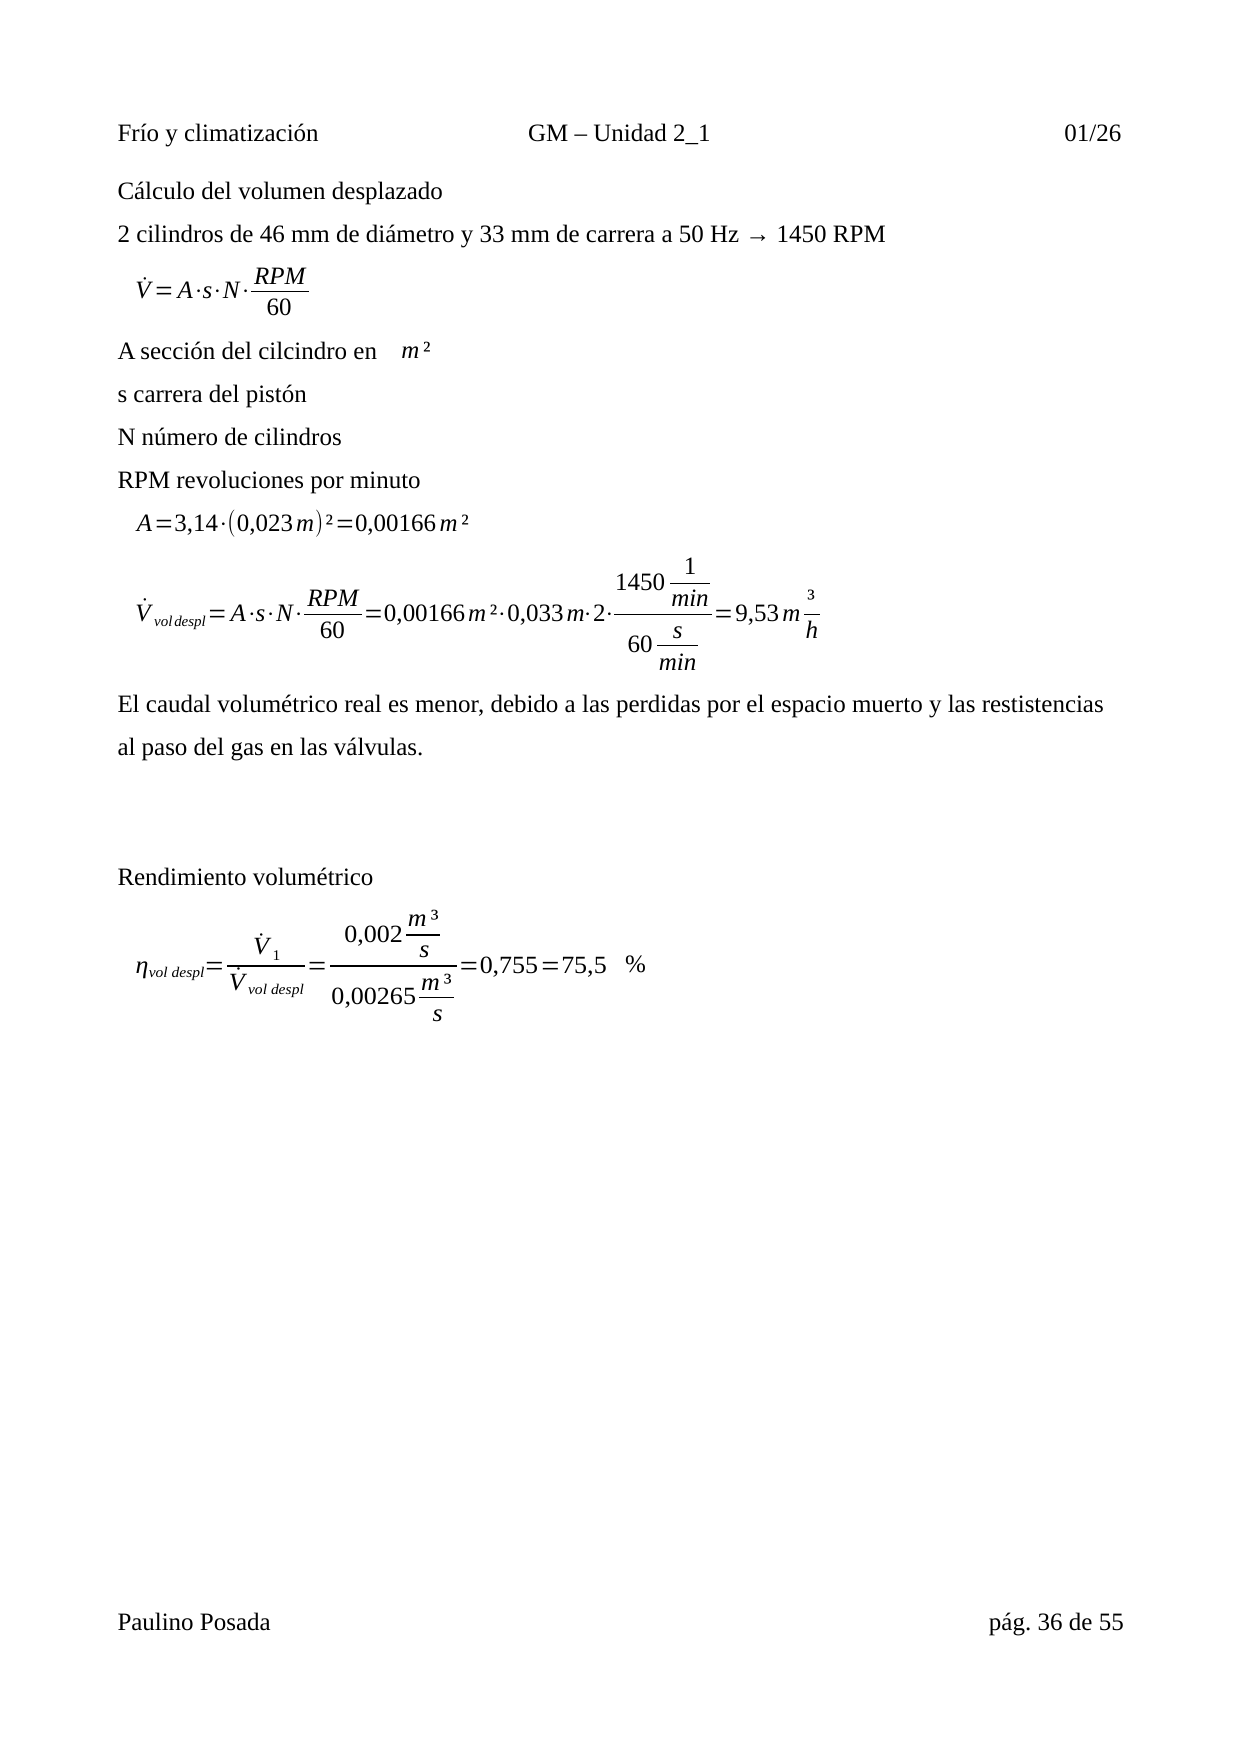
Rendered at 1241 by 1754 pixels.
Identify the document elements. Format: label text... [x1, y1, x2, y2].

text Cálculo del volumen desplazado [117, 176, 1123, 205]
text A sección del cilcindro en [117, 336, 1123, 365]
text s carrera del pistón [117, 379, 1123, 408]
text RPM revoluciones por minuto [117, 465, 1123, 494]
text N número de cilindros [117, 422, 1123, 451]
text 2 cilindros de 46 mm de diámetro y 33 mm de carrera a 50 Hz → 1450 RPM [117, 219, 1123, 248]
text % [117, 905, 1123, 1026]
text Rendimiento volumétrico [117, 862, 1123, 890]
text El caudal volumétrico real es menor, debido a las perdidas por el espacio muerto y las restistencias al paso del gas en las válvulas. [117, 689, 1123, 761]
